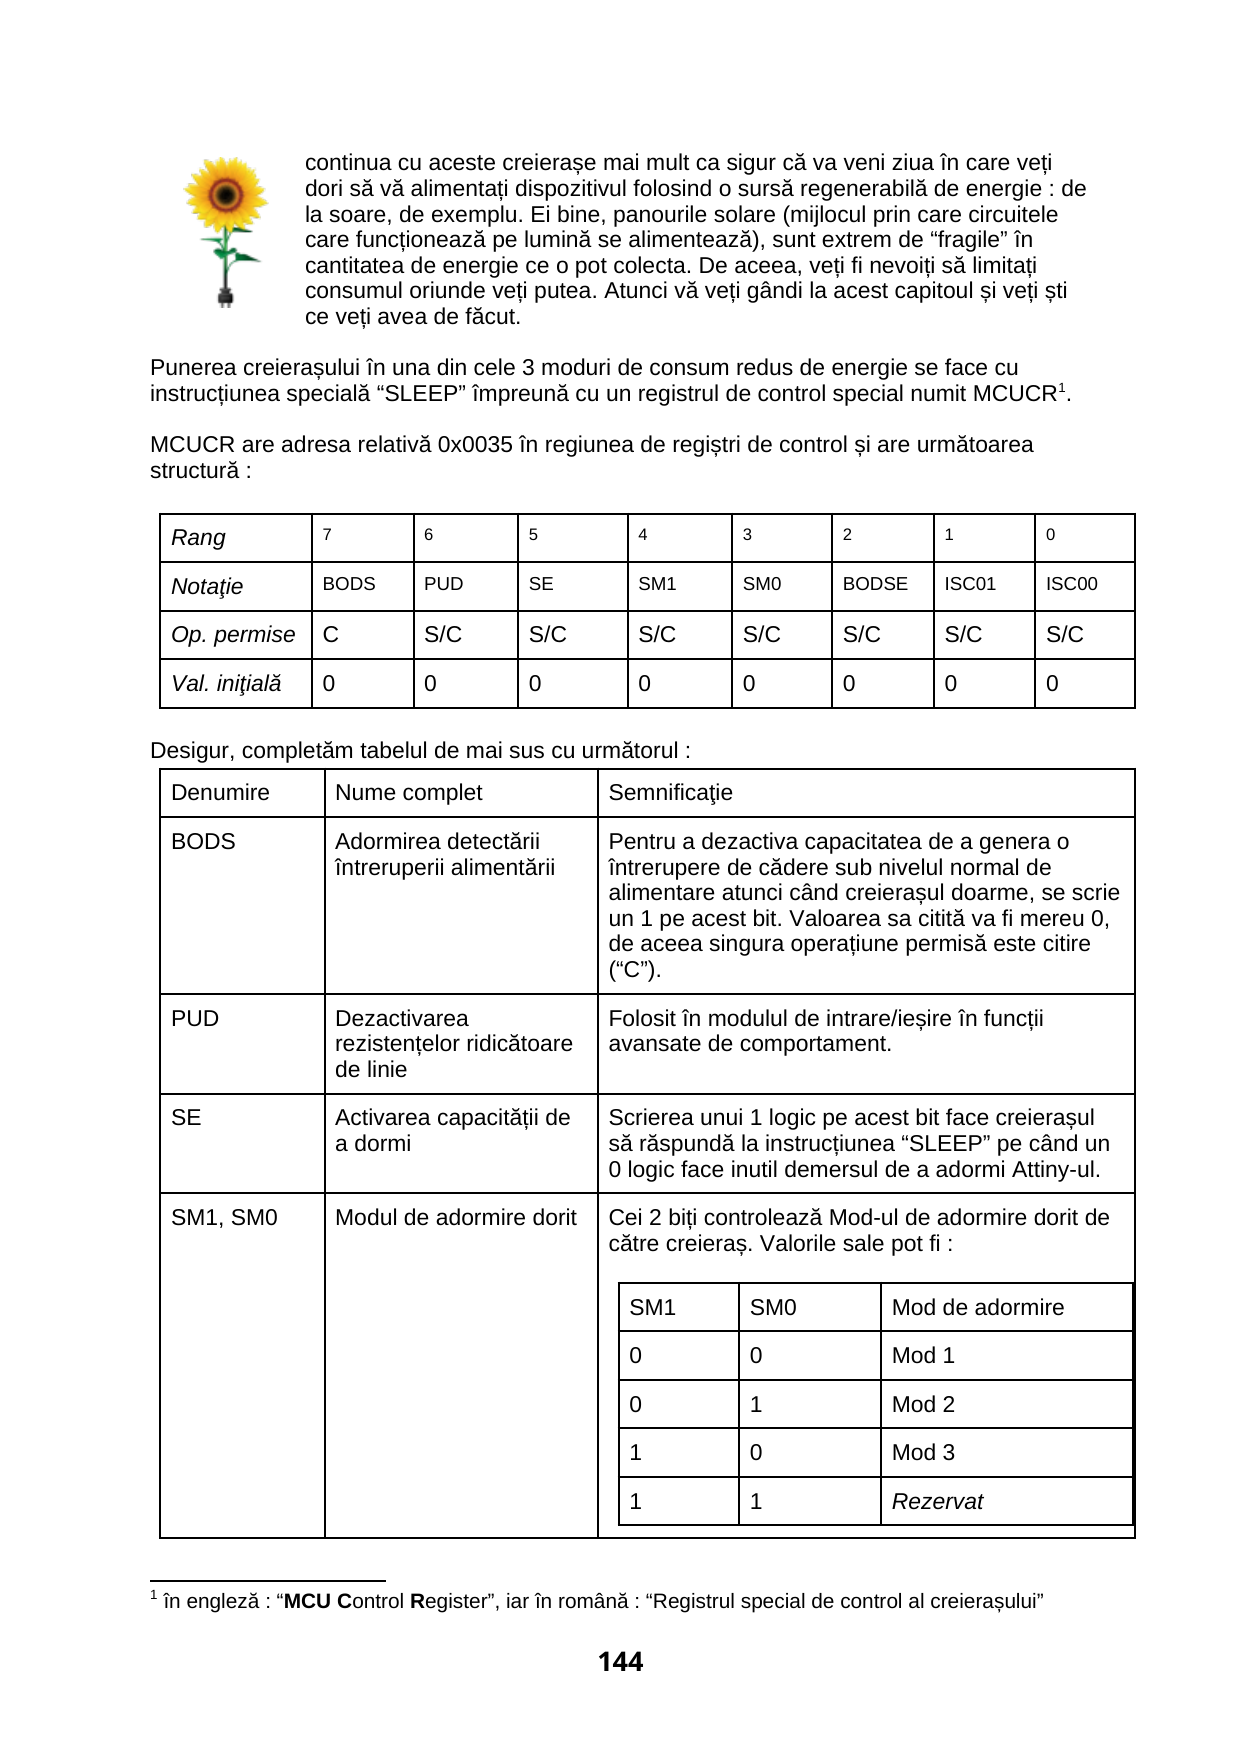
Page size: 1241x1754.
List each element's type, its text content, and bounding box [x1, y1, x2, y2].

table_cell BODS [313, 563, 413, 609]
table_cell S/C [519, 612, 627, 658]
table_cell Val. iniţială [161, 660, 311, 707]
table_cell Folosit în modulul de intrare/ieșire în funcții avansate de comportament. [599, 995, 1134, 1092]
table_cell Cei 2 biți controlează Mod-ul de adormire dorit de către creieraș. Valorile sale pot fi : [599, 1194, 1134, 1537]
table_cell S/C [629, 612, 731, 658]
table_header Semnificaţie [599, 770, 1134, 816]
table_cell SM0 [733, 563, 831, 609]
text în engleză : “MCU Control Register”, iar în română : “Registrul special de control al creierașului” [150, 1587, 1091, 1613]
table_header 2 [833, 515, 933, 561]
table_cell PUD [415, 563, 517, 609]
text continua cu aceste creierașe mai mult ca sigur că va veni ziua în care veți dori să vă alimentați dispozitivul folosind o sursă regenerabilă de energie : de la soare, de exemplu. Ei bine, panourile solare (mijlocul prin care circuitele care funcționează pe lumină se alimentează), sunt extrem de “fragile” în cantitatea de energie ce o pot colecta. De aceea, veți fi nevoiți să limitați consumul oriunde veți putea. Atunci vă veți gândi la acest capitoul și veți ști ce veți avea de făcut. [150, 150, 1091, 329]
table_cell Pentru a dezactiva capacitatea de a genera o întrerupere de cădere sub nivelul normal de alimentare atunci când creierașul doarme, se scrie un 1 pe acest bit. Valoarea sa citită va fi mereu 0, de aceea singura operațiune permisă este citire (“C”). [599, 818, 1134, 993]
text MCUCR are adresa relativă 0x0035 în regiunea de regiștri de control și are următoarea structură : [150, 432, 1091, 483]
table_cell SM1, SM0 [161, 1194, 324, 1537]
table_cell S/C [935, 612, 1034, 658]
table_header 4 [629, 515, 731, 561]
table_cell S/C [733, 612, 831, 658]
table_cell 0 [833, 660, 933, 707]
table_cell 0 [1036, 660, 1134, 707]
table_cell Modul de adormire dorit [326, 1194, 597, 1537]
table_cell Notaţie [161, 563, 311, 609]
table_header SM0 [740, 1284, 880, 1330]
text Desigur, completăm tabelul de mai sus cu următorul : [150, 738, 1091, 764]
table_cell SM1 [629, 563, 731, 609]
table_header 6 [415, 515, 517, 561]
table_cell 0 [313, 660, 413, 707]
table_cell 1 [620, 1429, 738, 1476]
table_cell Activarea capacității de a dormi [326, 1095, 597, 1192]
table_header Mod de adormire [882, 1284, 1132, 1330]
text Punerea creierașului în una din cele 3 moduri de consum redus de energie se face cu instrucțiunea specială “SLEEP” împreună cu un registrul de control special numit MCUCR. [150, 355, 1091, 406]
table_cell ISC01 [935, 563, 1034, 609]
table_cell Mod 1 [882, 1332, 1132, 1379]
table_header SM1 [620, 1284, 738, 1330]
table_header 5 [519, 515, 627, 561]
table_cell 0 [740, 1429, 880, 1476]
table_header Rang [161, 515, 311, 561]
table_cell 0 [620, 1381, 738, 1427]
table_cell Mod 3 [882, 1429, 1132, 1476]
table_cell 0 [935, 660, 1034, 707]
table_cell 0 [519, 660, 627, 707]
table_cell 0 [620, 1332, 738, 1379]
table_cell 1 [740, 1478, 880, 1524]
table_cell 0 [733, 660, 831, 707]
table_cell SE [161, 1095, 324, 1192]
table_header Denumire [161, 770, 324, 816]
table_cell 1 [620, 1478, 738, 1524]
table_cell BODS [161, 818, 324, 993]
picture [154, 157, 305, 308]
table_header 0 [1036, 515, 1134, 561]
table_cell Mod 2 [882, 1381, 1132, 1427]
table_header Nume complet [326, 770, 597, 816]
table_header 3 [733, 515, 831, 561]
table_cell S/C [833, 612, 933, 658]
table_cell 0 [740, 1332, 880, 1379]
table_cell 1 [740, 1381, 880, 1427]
table_cell BODSE [833, 563, 933, 609]
table_cell 0 [415, 660, 517, 707]
table_cell 0 [629, 660, 731, 707]
table_cell C [313, 612, 413, 658]
table_cell Adormirea detectării întreruperii alimentării [326, 818, 597, 993]
table_cell ISC00 [1036, 563, 1134, 609]
table_header 7 [313, 515, 413, 561]
table_cell Dezactivarea rezistențelor ridicătoare de linie [326, 995, 597, 1092]
table_cell PUD [161, 995, 324, 1092]
table_cell Rezervat [882, 1478, 1132, 1524]
table_cell Op. permise [161, 612, 311, 658]
table_cell SE [519, 563, 627, 609]
table_cell Scrierea unui 1 logic pe acest bit face creierașul să răspundă la instrucțiunea “SLEEP” pe când un 0 logic face inutil demersul de a adormi Attiny-ul. [599, 1095, 1134, 1192]
table_cell S/C [415, 612, 517, 658]
table_cell S/C [1036, 612, 1134, 658]
table_header 1 [935, 515, 1034, 561]
